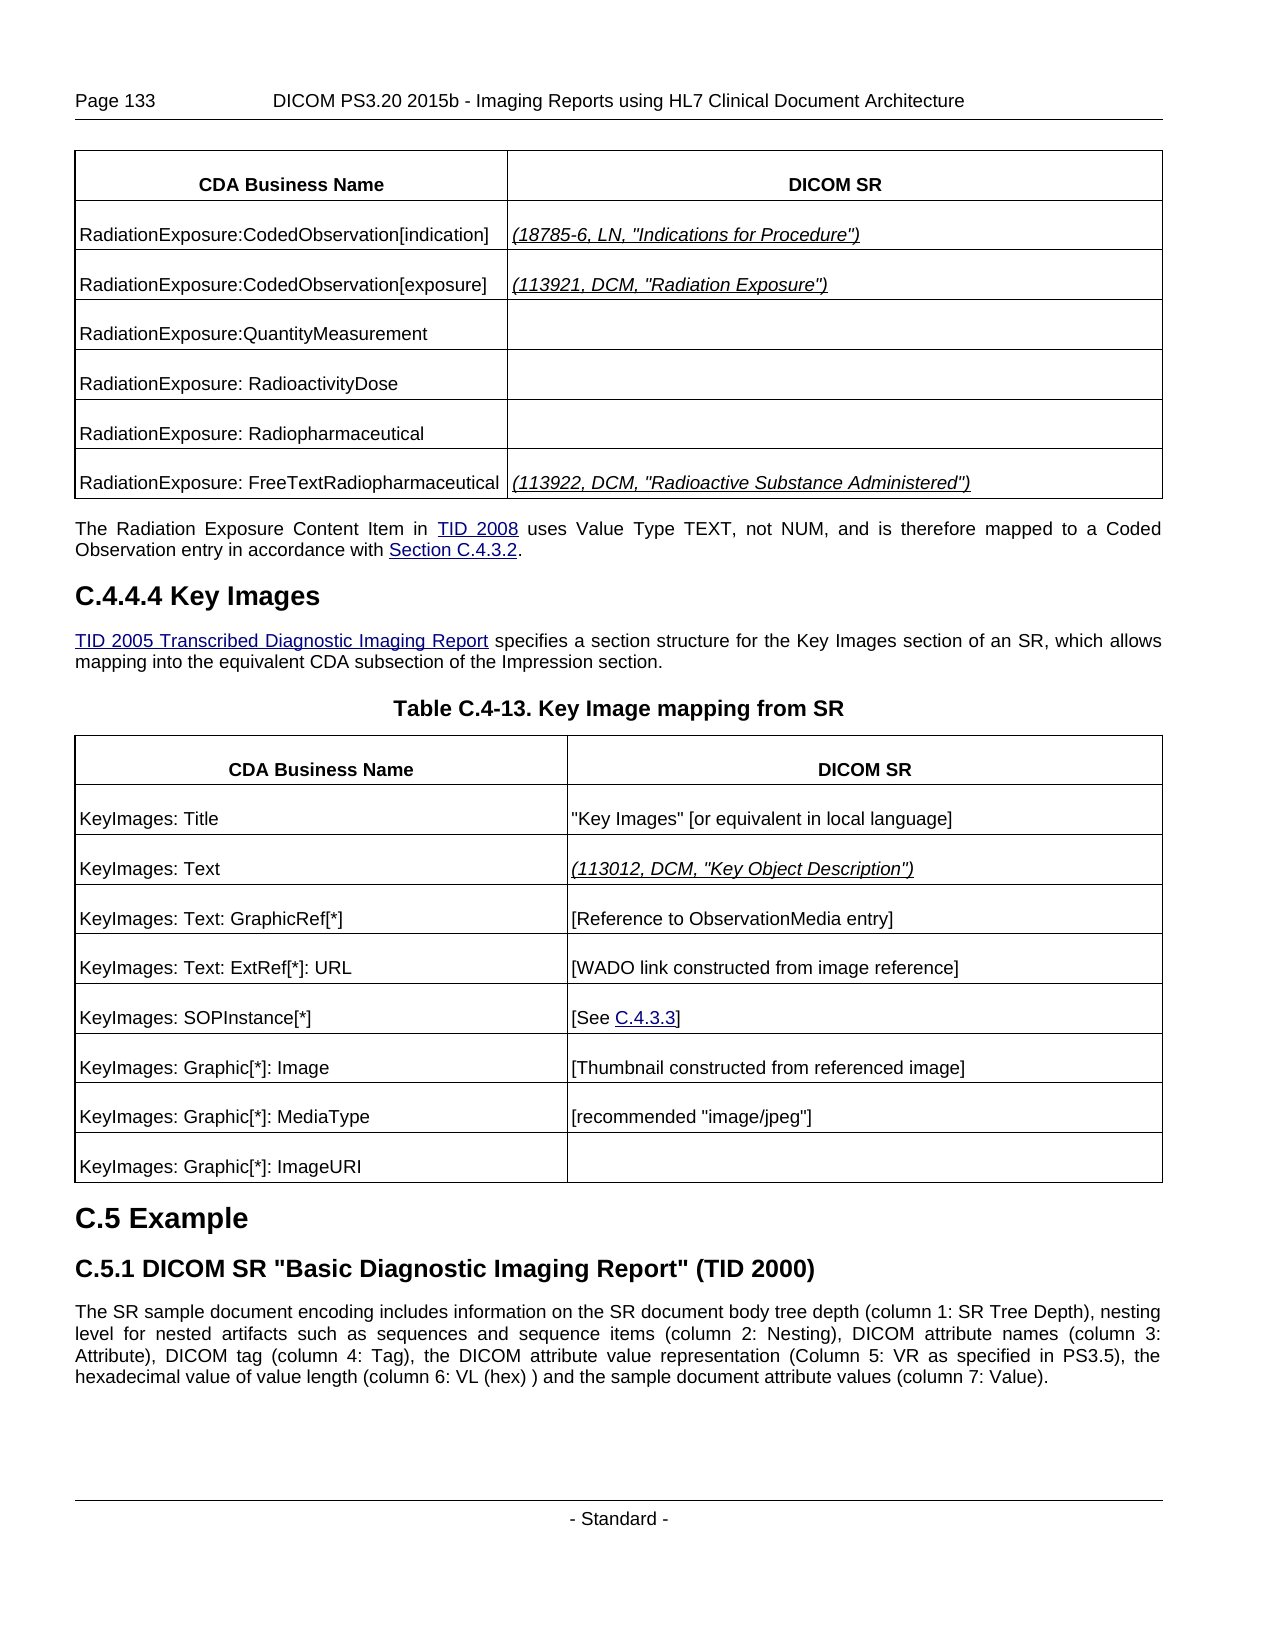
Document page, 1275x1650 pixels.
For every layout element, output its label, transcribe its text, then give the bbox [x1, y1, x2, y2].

table_cell RadiationExposure: FreeTextRadiopharmaceutical [76, 449, 507, 498]
table_cell (113922, DCM, "Radioactive Substance Administered") [508, 449, 1162, 498]
table_cell [508, 350, 1162, 398]
table_cell [Thumbnail constructed from referenced image] [568, 1034, 1162, 1082]
table_cell [recommended "image/jpeg"] [568, 1083, 1162, 1132]
text C.5 Example [75, 1201, 1162, 1235]
table_cell KeyImages: Text: GraphicRef[*] [76, 885, 567, 933]
table_cell RadiationExposure: Radiopharmaceutical [76, 400, 507, 448]
table_header DICOM SR [568, 736, 1162, 784]
table_cell [WADO link constructed from image reference] [568, 934, 1162, 983]
table_cell [Reference to ObservationMedia entry] [568, 885, 1162, 933]
text C.5.1 DICOM SR "Basic Diagnostic Imaging Report" (TID 2000) [75, 1254, 1162, 1282]
text C.4.4.4 Key Images [75, 579, 1162, 611]
table_cell [508, 300, 1162, 349]
table_cell KeyImages: Text: ExtRef[*]: URL [76, 934, 567, 983]
table_cell "Key Images" [or equivalent in local language] [568, 785, 1162, 834]
table_cell RadiationExposure:CodedObservation[indication] [76, 201, 507, 249]
table_cell RadiationExposure: RadioactivityDose [76, 350, 507, 398]
table_cell RadiationExposure:QuantityMeasurement [76, 300, 507, 349]
table_header CDA Business Name [76, 736, 567, 784]
table_cell (113012, DCM, "Key Object Description") [568, 835, 1162, 883]
table_cell [568, 1133, 1162, 1182]
table_cell RadiationExposure:CodedObservation[exposure] [76, 250, 507, 299]
table_cell KeyImages: Graphic[*]: ImageURI [76, 1133, 567, 1182]
table_cell (18785-6, LN, "Indications for Procedure") [508, 201, 1162, 249]
table_header DICOM SR [508, 151, 1162, 200]
table_cell KeyImages: Graphic[*]: MediaType [76, 1083, 567, 1132]
text The SR sample document encoding includes information on the SR document body tree depth (column 1: SR Tree Depth), nesting level for nested artifacts such as sequences and sequence items (column 2: Nesting), DICOM attribute names (column 3: Attribute), DICOM tag (column 4: Tag), the DICOM attribute value representation (Column 5: VR as specified in PS3.5), the hexadecimal value of value length (column 6: VL (hex) ) and the sample document attribute values (column 7: Value). [75, 1301, 1162, 1387]
table_cell [508, 400, 1162, 448]
table_cell KeyImages: SOPInstance[*] [76, 984, 567, 1033]
table_cell KeyImages: Graphic[*]: Image [76, 1034, 567, 1082]
table_cell KeyImages: Text [76, 835, 567, 883]
table_cell KeyImages: Title [76, 785, 567, 834]
text The Radiation Exposure Content Item in TID 2008 uses Value Type TEXT, not NUM, and is therefore mapped to a Coded Observation entry in accordance with Section C.4.3.2. [75, 518, 1162, 561]
text Table C.4-13. Key Image mapping from SR [75, 695, 1162, 721]
text TID 2005 Transcribed Diagnostic Imaging Report specifies a section structure for the Key Images section of an SR, which allows mapping into the equivalent CDA subsection of the Impression section. [75, 629, 1162, 673]
table_cell (113921, DCM, "Radiation Exposure") [508, 250, 1162, 299]
table_header CDA Business Name [76, 151, 507, 200]
table_cell [See C.4.3.3] [568, 984, 1162, 1033]
